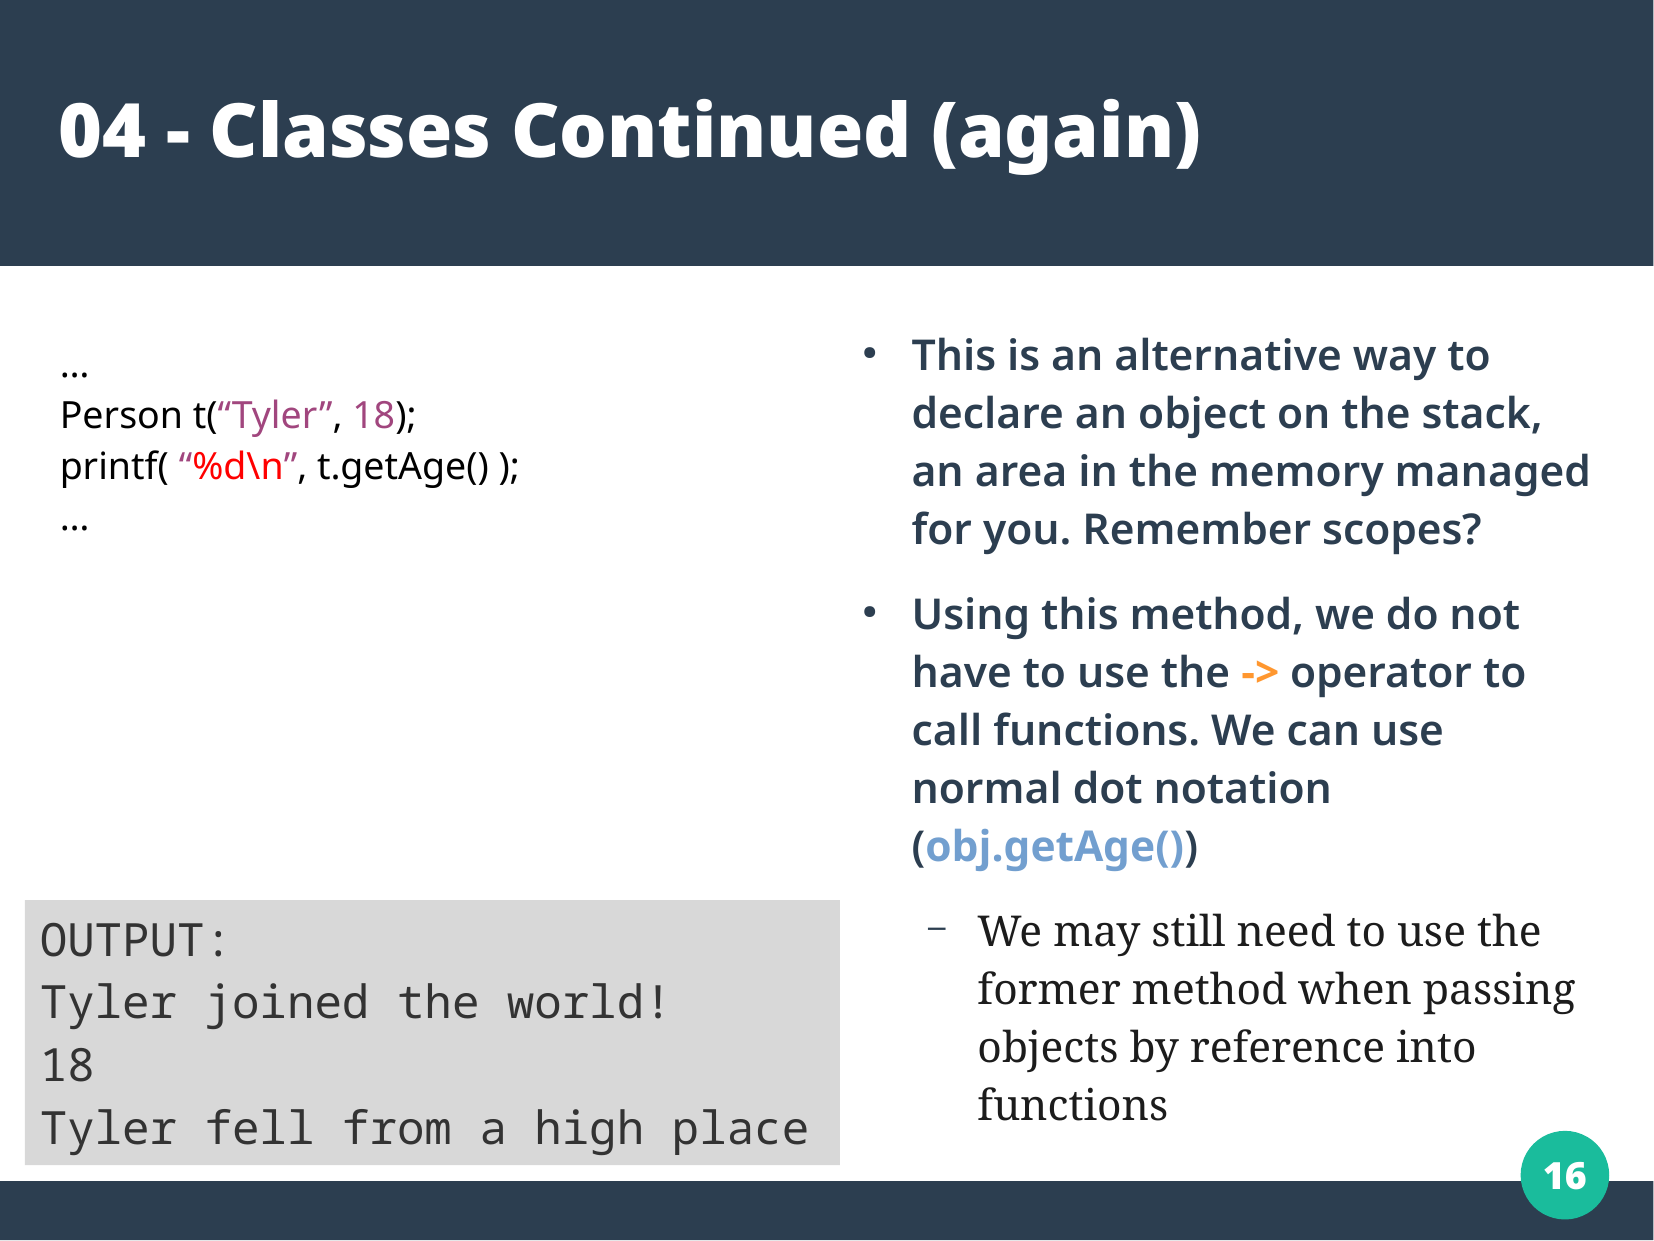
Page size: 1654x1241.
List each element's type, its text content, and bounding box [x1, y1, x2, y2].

text_box … Person t(“Tyler”, 18); printf( “%d\n”, t.getAge() ); … [44, 329, 795, 519]
list This is an alternative way to declare an object on the stack, an area in the memory managed for you. Remember scopes? Using this method, we do not have to use the -> operator to call functions. We can use normal dot notation (obj.getAge()) We may still need to use the former method when passing objects by reference into functions [845, 324, 1595, 1155]
title 04 - Classes Continued (again) [58, 49, 1595, 207]
text_box OUTPUT: Tyler joined the world! 18 Tyler fell from a high place [24, 900, 840, 1156]
